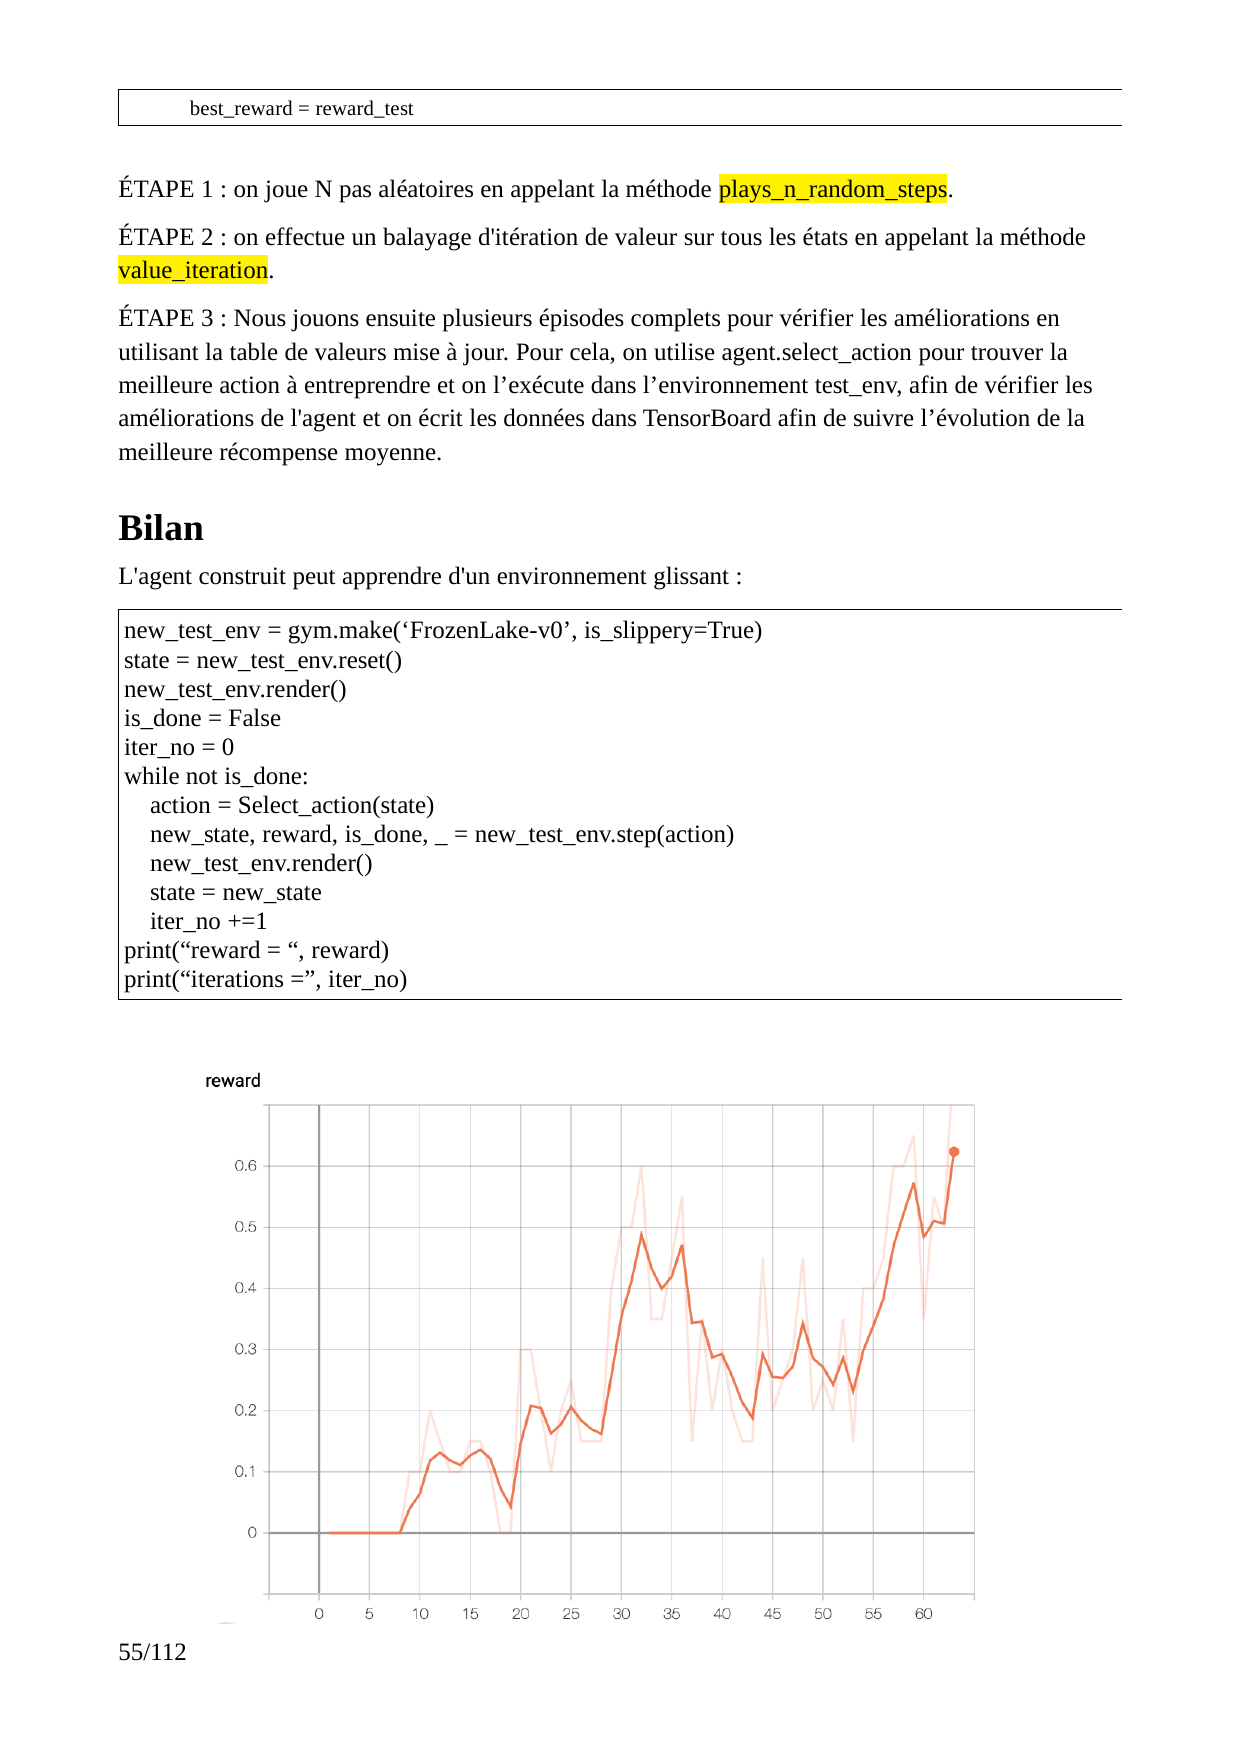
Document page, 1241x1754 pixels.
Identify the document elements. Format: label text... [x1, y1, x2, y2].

table_header best_reward = reward_test [119, 90, 1122, 125]
subtitle Bilan [118, 505, 1122, 548]
text ÉTAPE 3 : Nous jouons ensuite plusieurs épisodes complets pour vérifier les améliorations en utilisant la table de valeurs mise à jour. Pour cela, on utilise agent.select_action pour trouver la meilleure action à entreprendre et on l’exécute dans l’environnement test_env, afin de vérifier les améliorations de l'agent et on écrit les données dans TensorBoard afin de suivre l’évolution de la meilleure récompense moyenne. [118, 303, 1122, 466]
text L'agent construit peut apprendre d'un environnement glissant : [118, 561, 1122, 590]
picture [196, 1059, 990, 1624]
text ÉTAPE 2 : on effectue un balayage d'itération de valeur sur tous les états en appelant la méthode value_iteration. [118, 222, 1122, 284]
text ÉTAPE 1 : on joue N pas aléatoires en appelant la méthode plays_n_random_steps. [118, 174, 1122, 203]
table_header new_test_env = gym.make(‘FrozenLake-v0’, is_slippery=True) state = new_test_env.reset() new_test_env.render() is_done = False iter_no = 0 while not is_done: action = Select_action(state) new_state, reward, is_done, _ = new_test_env.step(action) new_test_env.render() state = new_state iter_no +=1 print(“reward = “, reward) print(“iterations =”, iter_no) [119, 610, 1122, 999]
